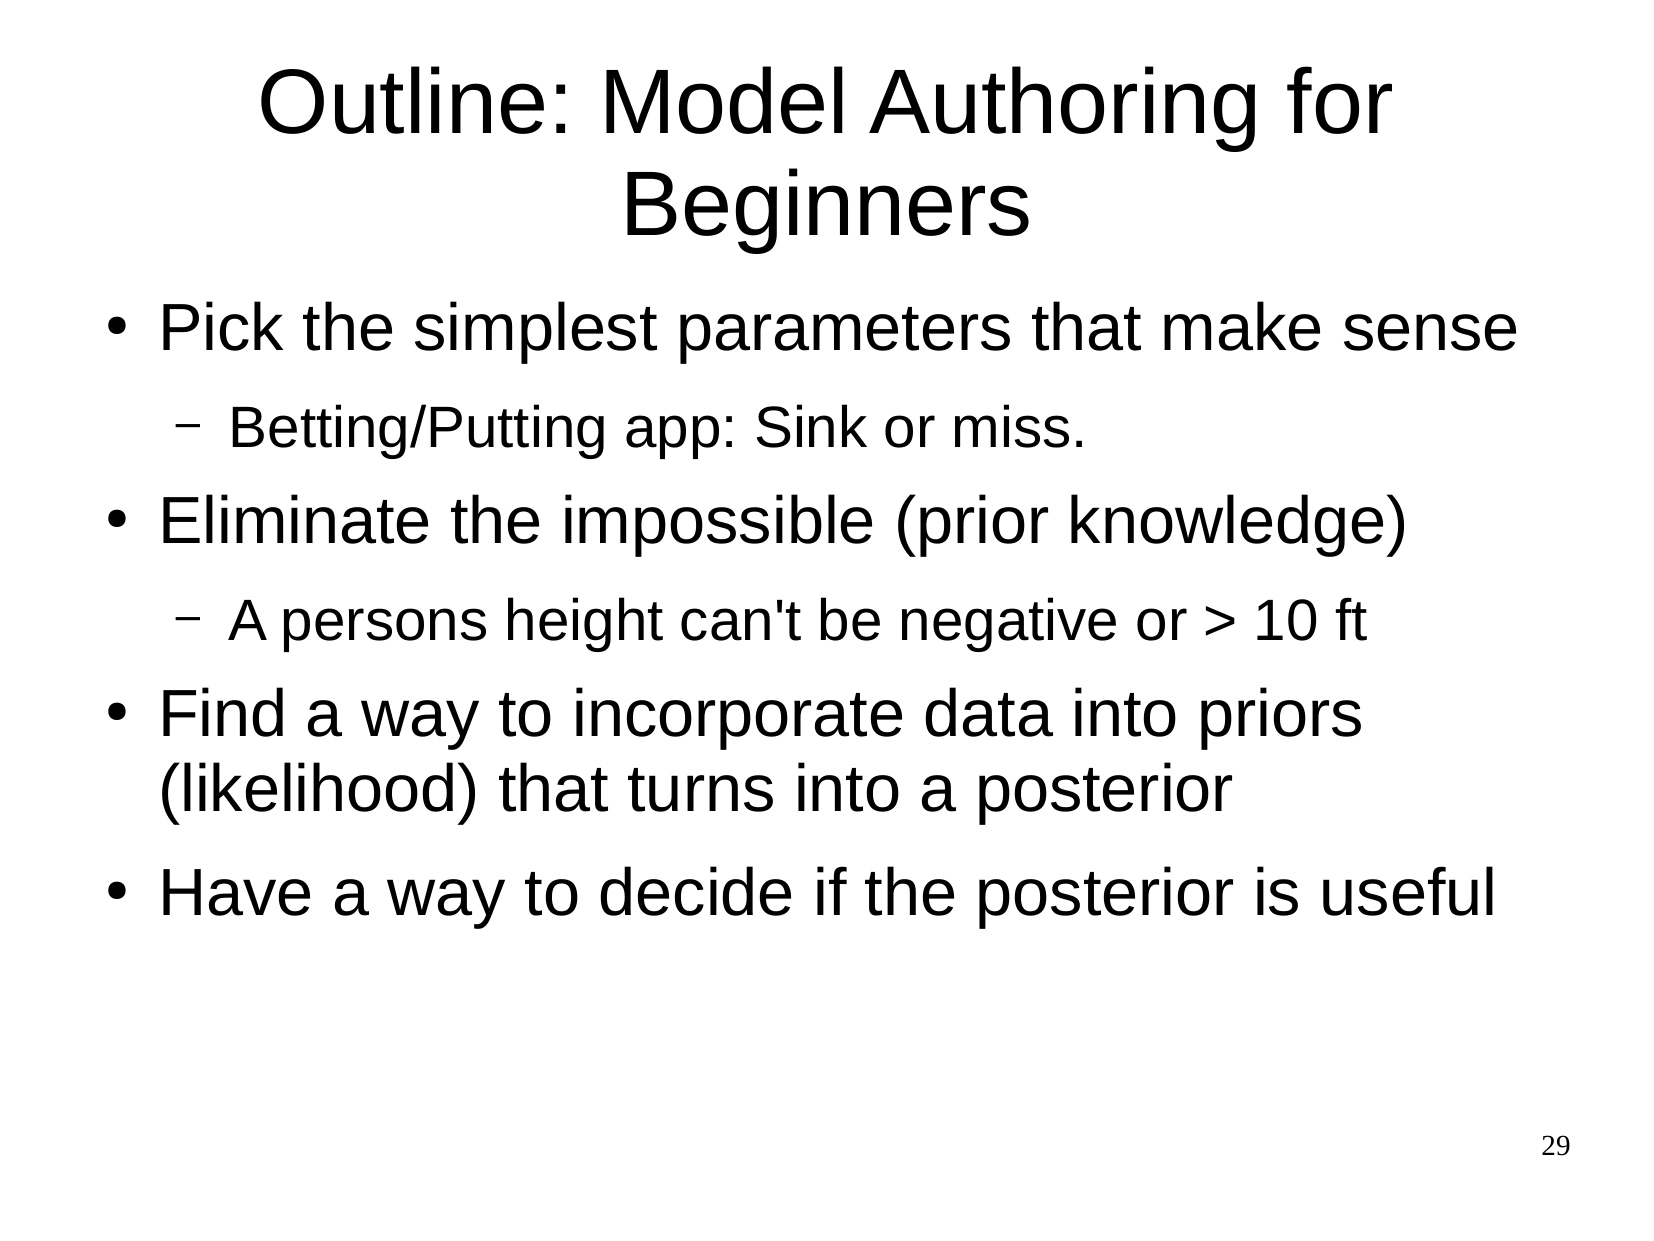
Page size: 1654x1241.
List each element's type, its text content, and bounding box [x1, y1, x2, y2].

list Pick the simplest parameters that make sense Betting/Putting app: Sink or miss. Eliminate the impossible (prior knowledge) A persons height can't be negative or > 10 ft Find a way to incorporate data into priors (likelihood) that turns into a posterior Have a way to decide if the posterior is useful [87, 290, 1576, 1109]
title Outline: Model Authoring for Beginners [82, 49, 1571, 257]
